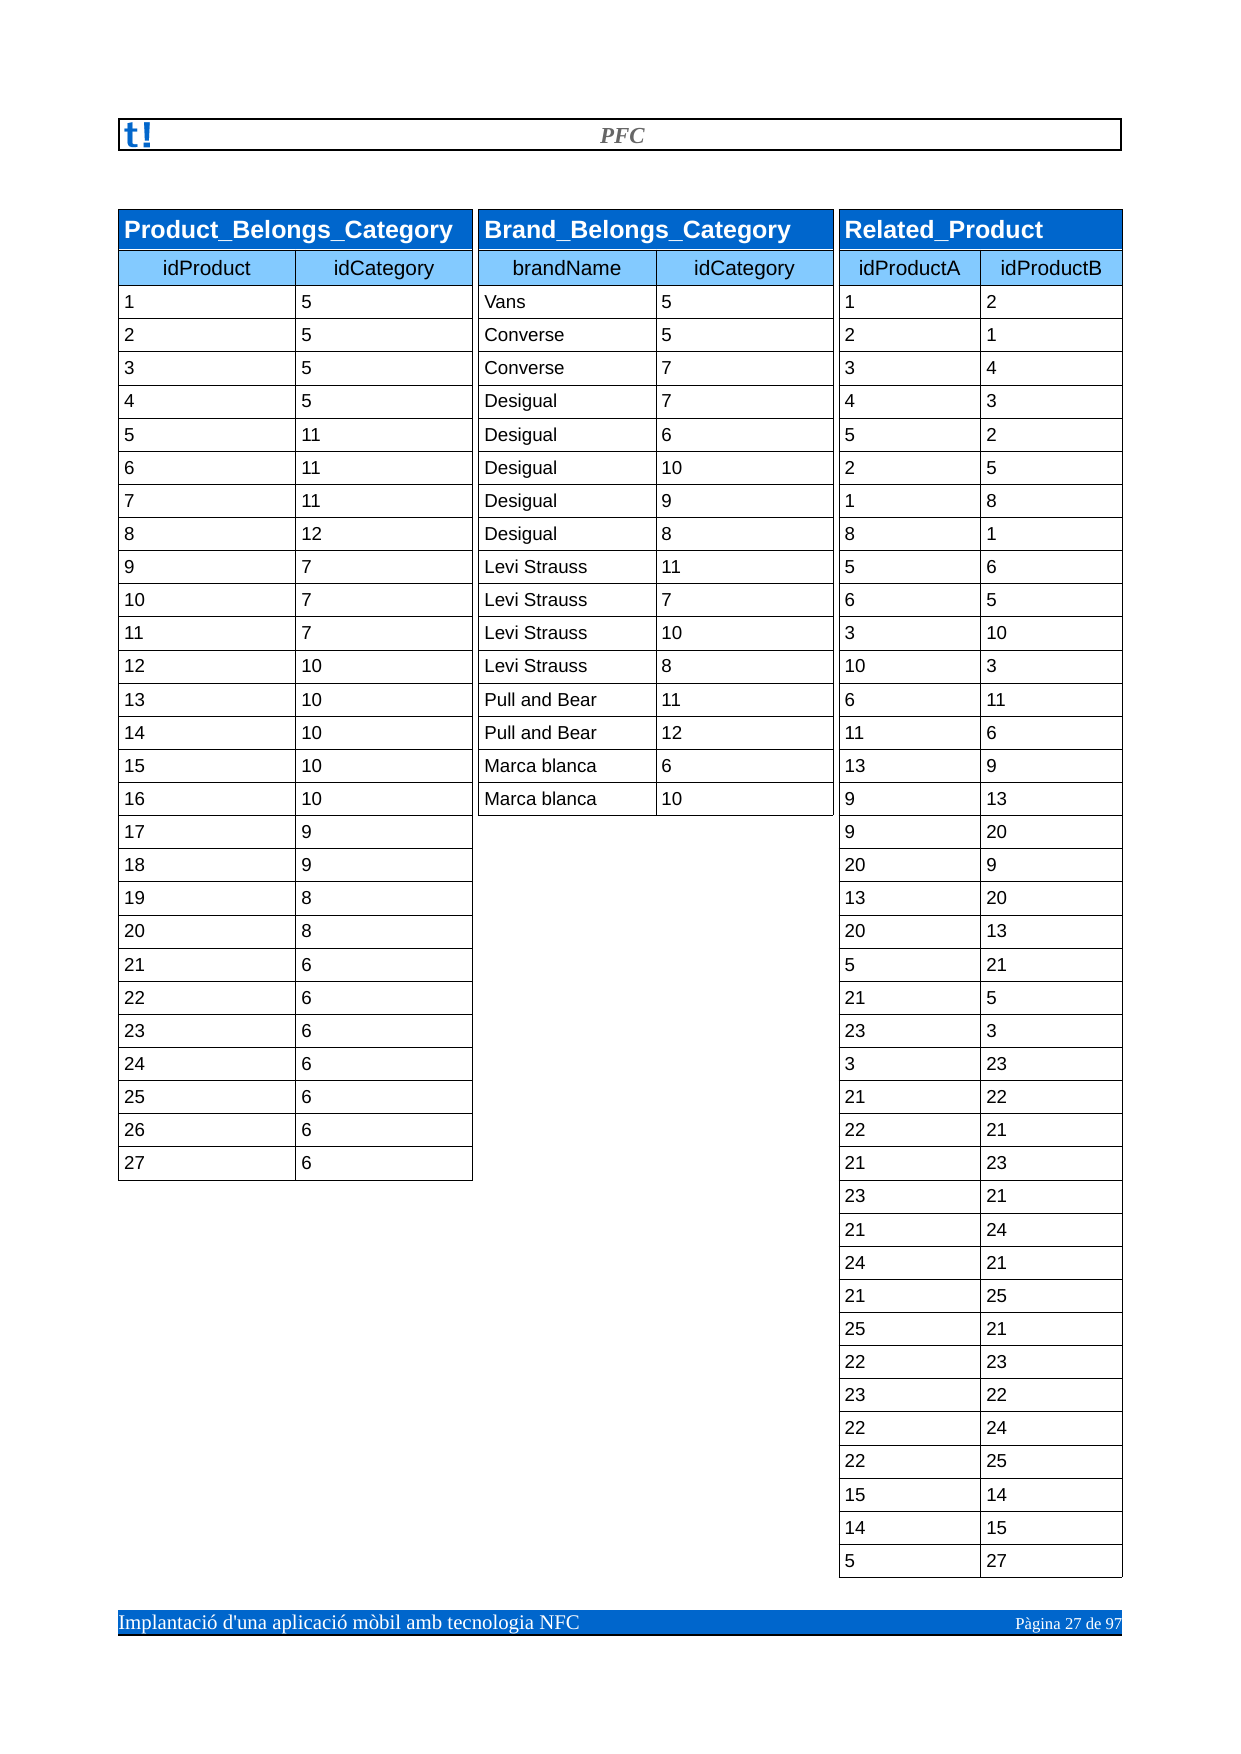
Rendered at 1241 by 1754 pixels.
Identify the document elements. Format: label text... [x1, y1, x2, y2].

table_cell 23 [840, 1379, 980, 1411]
table_cell 15 [119, 750, 295, 782]
table_cell 3 [840, 617, 980, 649]
table_cell 11 [840, 717, 980, 749]
table_cell 6 [296, 949, 472, 981]
table_cell 2 [840, 452, 980, 484]
table_cell 5 [840, 551, 980, 583]
table_cell 8 [840, 518, 980, 550]
table_cell 7 [657, 386, 833, 418]
table_cell idCategory [296, 251, 472, 285]
table_cell 12 [657, 717, 833, 749]
table_cell 21 [840, 982, 980, 1014]
table_cell 6 [981, 717, 1122, 749]
table_cell 6 [296, 1081, 472, 1113]
table_cell 6 [657, 419, 833, 451]
table_cell 26 [119, 1114, 295, 1146]
table_header Product_Belongs_Category [119, 210, 472, 249]
table_cell 22 [840, 1446, 980, 1478]
table_cell 9 [840, 783, 980, 815]
table_cell 11 [296, 452, 472, 484]
table_header Brand_Belongs_Category [479, 210, 833, 249]
table_cell 3 [119, 352, 295, 384]
table_cell 3 [981, 1015, 1122, 1047]
table_cell 6 [840, 584, 980, 616]
table_cell 18 [119, 849, 295, 881]
table_cell 11 [981, 684, 1122, 716]
table_cell 5 [981, 452, 1122, 484]
table_cell 3 [981, 386, 1122, 418]
table_cell 17 [119, 816, 295, 848]
table_cell 5 [840, 1545, 980, 1577]
table_cell 22 [981, 1081, 1122, 1113]
table_cell 8 [119, 518, 295, 550]
table_cell 10 [296, 717, 472, 749]
table_cell 14 [119, 717, 295, 749]
table_cell 1 [981, 518, 1122, 550]
table_cell 21 [840, 1081, 980, 1113]
table_cell 3 [981, 651, 1122, 683]
table_cell 2 [981, 419, 1122, 451]
table_cell 15 [840, 1479, 980, 1511]
picture [123, 121, 151, 148]
table_cell 6 [296, 982, 472, 1014]
table_cell Desigual [479, 419, 656, 451]
table_cell 12 [119, 651, 295, 683]
table_cell 4 [119, 386, 295, 418]
table_cell Levi Strauss [479, 551, 656, 583]
table_cell Levi Strauss [479, 617, 656, 649]
table_cell 8 [296, 916, 472, 948]
table_cell 11 [296, 419, 472, 451]
table_cell Marca blanca [479, 750, 656, 782]
table_cell 21 [119, 949, 295, 981]
table_cell Pull and Bear [479, 684, 656, 716]
table_cell 23 [981, 1048, 1122, 1080]
table_cell 22 [981, 1379, 1122, 1411]
table_cell 5 [840, 949, 980, 981]
table_cell 6 [840, 684, 980, 716]
table_cell Levi Strauss [479, 584, 656, 616]
table_cell 10 [296, 783, 472, 815]
table_cell 10 [840, 651, 980, 683]
table_cell 4 [981, 352, 1122, 384]
table_cell 9 [296, 816, 472, 848]
table_cell 25 [981, 1446, 1122, 1478]
table_cell Pull and Bear [479, 717, 656, 749]
table_cell 5 [119, 419, 295, 451]
table_cell 5 [981, 584, 1122, 616]
table_cell 5 [657, 319, 833, 351]
table_cell 11 [657, 551, 833, 583]
table_cell 1 [981, 319, 1122, 351]
table_cell 24 [981, 1214, 1122, 1246]
table_cell 8 [657, 651, 833, 683]
table_cell idCategory [657, 251, 833, 285]
table_cell 9 [119, 551, 295, 583]
table_cell 21 [981, 1247, 1122, 1279]
table_cell 6 [296, 1114, 472, 1146]
table_cell idProductB [981, 251, 1122, 285]
table_cell 11 [119, 617, 295, 649]
table_cell 2 [981, 286, 1122, 318]
table_cell 23 [840, 1015, 980, 1047]
table_cell 5 [981, 982, 1122, 1014]
table_cell 5 [296, 319, 472, 351]
table_cell Desigual [479, 518, 656, 550]
table_cell 22 [840, 1114, 980, 1146]
table_cell 10 [657, 783, 833, 815]
table_cell 13 [840, 882, 980, 914]
table_cell 20 [840, 916, 980, 948]
table_cell 5 [657, 286, 833, 318]
table_cell 6 [296, 1048, 472, 1080]
table_cell 20 [840, 849, 980, 881]
table_cell 7 [296, 551, 472, 583]
table_cell 22 [840, 1346, 980, 1378]
table_cell 25 [981, 1280, 1122, 1312]
table_cell 10 [657, 617, 833, 649]
table_cell 21 [840, 1147, 980, 1179]
table_cell Converse [479, 319, 656, 351]
table_cell 7 [657, 352, 833, 384]
table_cell 6 [657, 750, 833, 782]
table_cell 8 [981, 485, 1122, 517]
table_cell 21 [981, 1313, 1122, 1345]
table_cell 20 [981, 882, 1122, 914]
table_cell 12 [296, 518, 472, 550]
table_cell 13 [840, 750, 980, 782]
table_cell 6 [296, 1015, 472, 1047]
table_cell Marca blanca [479, 783, 656, 815]
table_cell 23 [981, 1346, 1122, 1378]
table_cell 9 [981, 849, 1122, 881]
table_cell 5 [296, 352, 472, 384]
table_cell 7 [296, 617, 472, 649]
table_cell 23 [981, 1147, 1122, 1179]
table_cell 9 [296, 849, 472, 881]
table_cell 7 [119, 485, 295, 517]
table_cell 3 [840, 352, 980, 384]
table_cell Levi Strauss [479, 651, 656, 683]
table_cell 23 [119, 1015, 295, 1047]
table_cell 21 [981, 949, 1122, 981]
table_cell 10 [296, 750, 472, 782]
table_cell 8 [657, 518, 833, 550]
table_cell 14 [840, 1512, 980, 1544]
table_cell 13 [119, 684, 295, 716]
table_cell 7 [657, 584, 833, 616]
table_cell 6 [981, 551, 1122, 583]
table_cell Desigual [479, 452, 656, 484]
table_cell 16 [119, 783, 295, 815]
table_cell 2 [840, 319, 980, 351]
table_cell 3 [840, 1048, 980, 1080]
table_cell 4 [840, 386, 980, 418]
table_cell 9 [840, 816, 980, 848]
table_cell 5 [296, 286, 472, 318]
table_cell 20 [981, 816, 1122, 848]
table_cell 10 [981, 617, 1122, 649]
table_cell 10 [296, 651, 472, 683]
table_cell 2 [119, 319, 295, 351]
table_cell 21 [981, 1114, 1122, 1146]
table_cell 14 [981, 1479, 1122, 1511]
table_cell 10 [119, 584, 295, 616]
table_cell 23 [840, 1181, 980, 1213]
table_cell Desigual [479, 386, 656, 418]
table_cell Converse [479, 352, 656, 384]
table_cell 27 [119, 1147, 295, 1179]
table_cell 19 [119, 882, 295, 914]
table_cell 1 [119, 286, 295, 318]
table_cell 10 [657, 452, 833, 484]
table_cell Vans [479, 286, 656, 318]
table_cell 25 [840, 1313, 980, 1345]
table_cell brandName [479, 251, 656, 285]
table_cell 15 [981, 1512, 1122, 1544]
table_cell 6 [119, 452, 295, 484]
table_cell idProductA [840, 251, 980, 285]
table_cell 27 [981, 1545, 1122, 1577]
table_cell 24 [840, 1247, 980, 1279]
table_cell 7 [296, 584, 472, 616]
table_cell 1 [840, 485, 980, 517]
table_cell 21 [981, 1181, 1122, 1213]
table_cell Desigual [479, 485, 656, 517]
table_cell 11 [657, 684, 833, 716]
table_cell 25 [119, 1081, 295, 1113]
table_cell 6 [296, 1147, 472, 1179]
table_cell 13 [981, 916, 1122, 948]
table_header Related_Product [840, 210, 1122, 249]
table_cell 24 [981, 1412, 1122, 1444]
table_cell 9 [657, 485, 833, 517]
table_cell 20 [119, 916, 295, 948]
table_cell 22 [840, 1412, 980, 1444]
table_cell 1 [840, 286, 980, 318]
table_cell idProduct [119, 251, 295, 285]
table_cell 5 [840, 419, 980, 451]
table_cell 8 [296, 882, 472, 914]
table_cell 13 [981, 783, 1122, 815]
table_cell 5 [296, 386, 472, 418]
table_cell 11 [296, 485, 472, 517]
table_cell 22 [119, 982, 295, 1014]
table_cell 21 [840, 1280, 980, 1312]
table_cell 24 [119, 1048, 295, 1080]
table_cell 21 [840, 1214, 980, 1246]
table_cell 9 [981, 750, 1122, 782]
table_cell 10 [296, 684, 472, 716]
